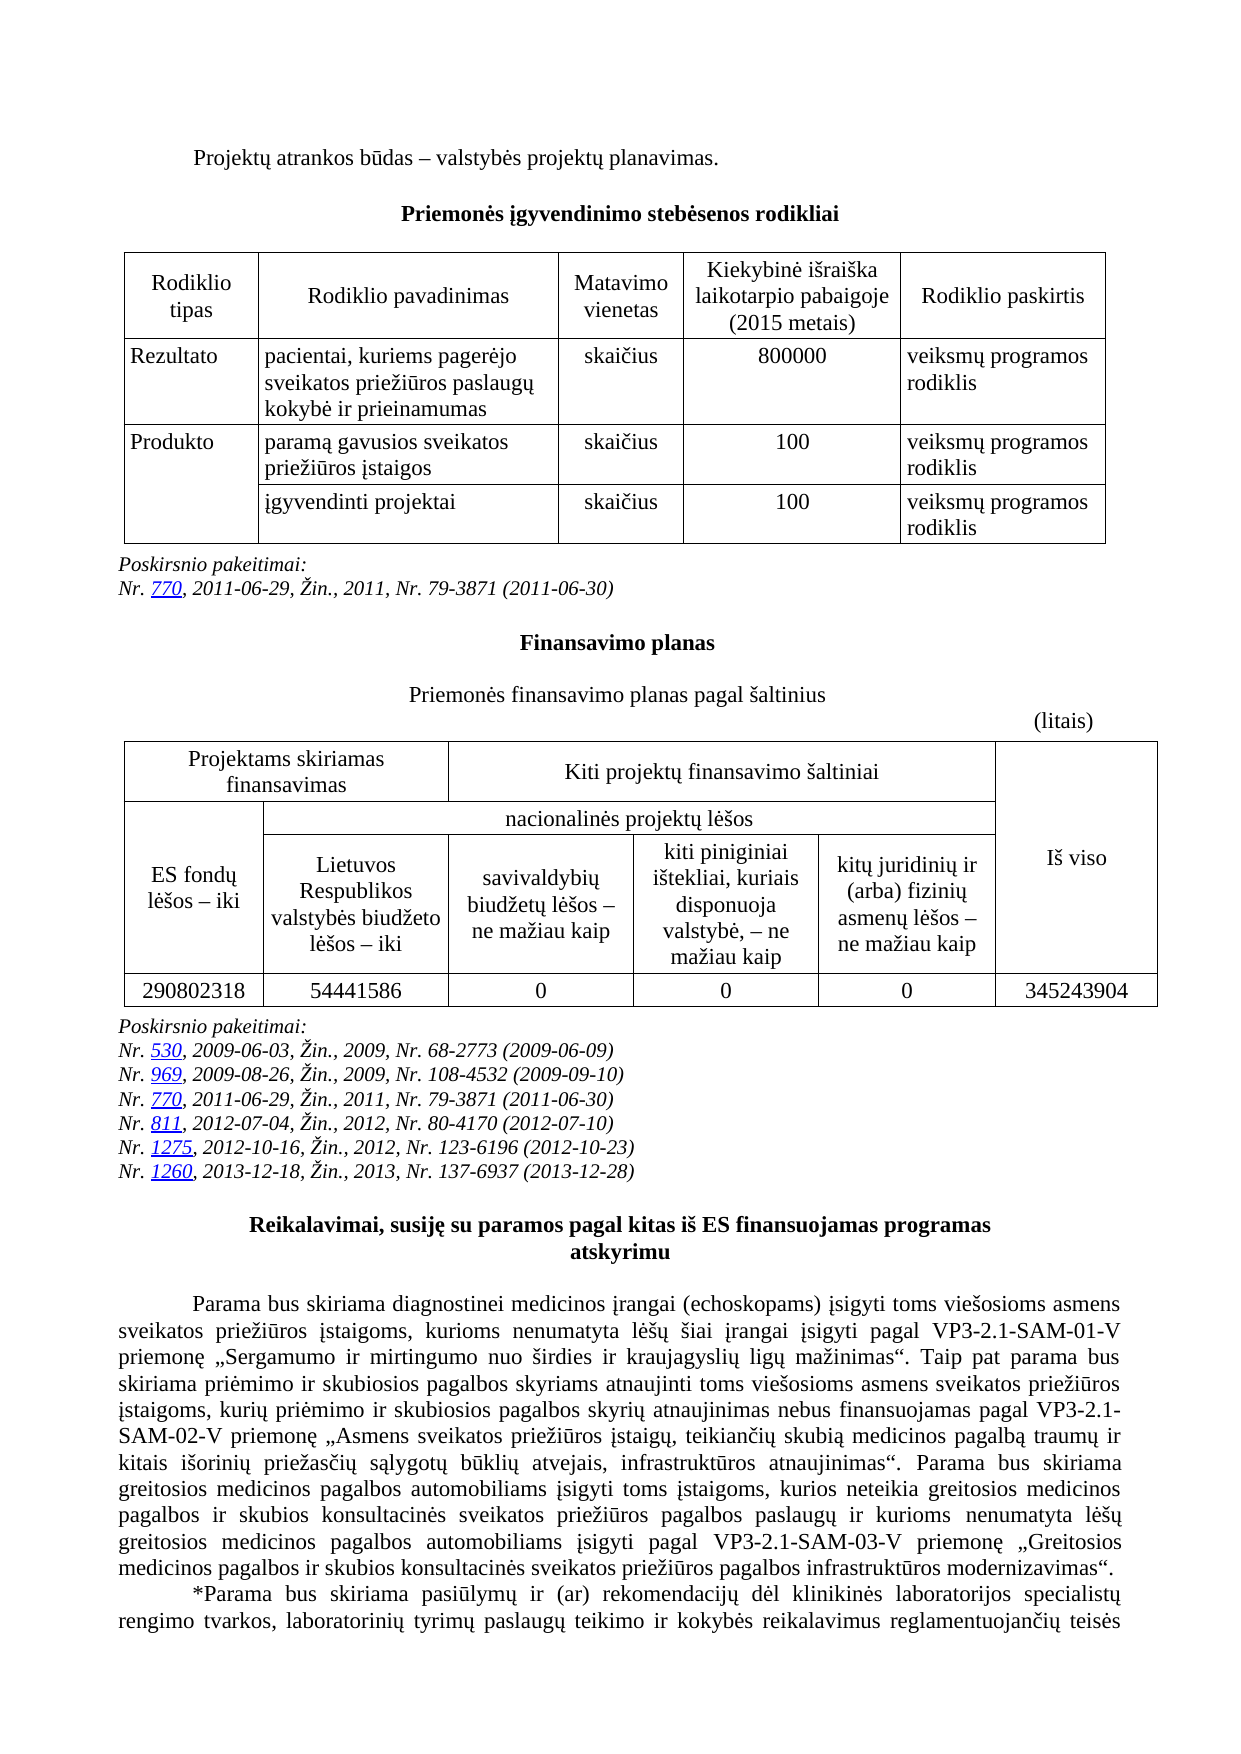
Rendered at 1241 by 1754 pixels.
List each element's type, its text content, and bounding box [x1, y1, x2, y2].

table_cell 0 [819, 974, 995, 1006]
table_cell įgyvendinti projektai [259, 485, 558, 543]
table_cell kiti piniginiai ištekliai, kuriais disponuoja valstybė, – ne mažiau kaip [634, 835, 818, 973]
text Nr. 1260, 2013-12-18, Žin., 2013, Nr. 137-6937 (2013-12-28) [118, 1159, 1122, 1183]
table_header Rodiklio paskirtis [901, 253, 1105, 338]
table_header Matavimo vienetas [559, 253, 683, 338]
table_cell veiksmų programos rodiklis [901, 485, 1105, 543]
table_header Projektams skiriamas finansavimas [125, 742, 448, 801]
text Nr. 1275, 2012-10-16, Žin., 2012, Nr. 123-6196 (2012-10-23) [118, 1134, 1122, 1159]
table_cell 54441586 [264, 974, 448, 1006]
table_cell 0 [634, 974, 818, 1006]
text *Parama bus skiriama pasiūlymų ir (ar) rekomendacijų dėl klinikinės laboratorijos specialistų rengimo tvarkos, laboratorinių tyrimų paslaugų teikimo ir kokybės reikalavimus reglamentuojančių teisės [118, 1580, 1122, 1633]
text Nr. 811, 2012-07-04, Žin., 2012, Nr. 80-4170 (2012-07-10) [118, 1111, 1122, 1134]
table_cell Lietuvos Respublikos valstybės biudžeto lėšos – iki [264, 835, 448, 973]
table_cell skaičius [559, 339, 683, 424]
table_cell paramą gavusios sveikatos priežiūros įstaigos [259, 425, 558, 484]
table_header Kiekybinė išraiška laikotarpio pabaigoje (2015 metais) [684, 253, 900, 338]
text (litais) [118, 708, 1122, 734]
text Nr. 770, 2011-06-29, Žin., 2011, Nr. 79-3871 (2011-06-30) [118, 1086, 1122, 1111]
text Reikalavimai, susiję su paramos pagal kitas iš ES finansuojamas programas atskyrimu [118, 1211, 1122, 1264]
text Priemonės finansavimo planas pagal šaltinius [118, 681, 1122, 708]
table_cell ES fondų lėšos – iki [125, 802, 263, 973]
table_cell 0 [449, 974, 633, 1006]
table_header Rodiklio tipas [125, 253, 258, 338]
table_cell skaičius [559, 485, 683, 543]
text Projektų atrankos būdas – valstybės projektų planavimas. [118, 144, 1122, 171]
text Poskirsnio pakeitimai: [118, 552, 1122, 576]
table_header Rodiklio pavadinimas [259, 253, 558, 338]
table_cell Rezultato [125, 339, 258, 424]
table_cell savivaldybių biudžetų lėšos – ne mažiau kaip [449, 835, 633, 973]
table_cell 100 [684, 485, 900, 543]
table_header Kiti projektų finansavimo šaltiniai [449, 742, 995, 801]
table_cell 345243904 [996, 974, 1157, 1006]
table_cell nacionalinės projektų lėšos [264, 802, 995, 834]
text Nr. 969, 2009-08-26, Žin., 2009, Nr. 108-4532 (2009-09-10) [118, 1062, 1122, 1086]
text Nr. 770, 2011-06-29, Žin., 2011, Nr. 79-3871 (2011-06-30) [118, 576, 1122, 600]
table_cell 290802318 [125, 974, 263, 1006]
table_cell 100 [684, 425, 900, 484]
text Finansavimo planas [118, 628, 1122, 655]
text Nr. 530, 2009-06-03, Žin., 2009, Nr. 68-2773 (2009-06-09) [118, 1038, 1122, 1062]
table_cell veiksmų programos rodiklis [901, 339, 1105, 424]
text Priemonės įgyvendinimo stebėsenos rodikliai [118, 199, 1122, 226]
text Parama bus skiriama diagnostinei medicinos įrangai (echoskopams) įsigyti toms viešosioms asmens sveikatos priežiūros įstaigoms, kurioms nenumatyta lėšų šiai įrangai įsigyti pagal VP3-2.1-SAM-01-V priemonę „Sergamumo ir mirtingumo nuo širdies ir kraujagyslių ligų mažinimas“. Taip pat parama bus skiriama priėmimo ir skubiosios pagalbos skyriams atnaujinti toms viešosioms asmens sveikatos priežiūros įstaigoms, kurių priėmimo ir skubiosios pagalbos skyrių atnaujinimas nebus finansuojamas pagal VP3-2.1-SAM-02-V priemonę „Asmens sveikatos priežiūros įstaigų, teikiančių skubią medicinos pagalbą traumų ir kitais išorinių priežasčių sąlygotų būklių atvejais, infrastruktūros atnaujinimas“. Parama bus skiriama greitosios medicinos pagalbos automobiliams įsigyti toms įstaigoms, kurios neteikia greitosios medicinos pagalbos ir skubios konsultacinės sveikatos priežiūros pagalbos paslaugų ir kurioms nenumatyta lėšų greitosios medicinos pagalbos automobiliams įsigyti pagal VP3-2.1-SAM-03-V priemonę „Greitosios medicinos pagalbos ir skubios konsultacinės sveikatos priežiūros pagalbos infrastruktūros modernizavimas“. [118, 1291, 1122, 1580]
table_cell kitų juridinių ir (arba) fizinių asmenų lėšos – ne mažiau kaip [819, 835, 995, 973]
table_cell 800000 [684, 339, 900, 424]
table_cell skaičius [559, 425, 683, 484]
table_cell pacientai, kuriems pagerėjo sveikatos priežiūros paslaugų kokybė ir prieinamumas [259, 339, 558, 424]
table_header Iš viso [996, 742, 1157, 973]
text Poskirsnio pakeitimai: [118, 1014, 1122, 1038]
table_cell veiksmų programos rodiklis [901, 425, 1105, 484]
table_cell Produkto [125, 425, 258, 543]
